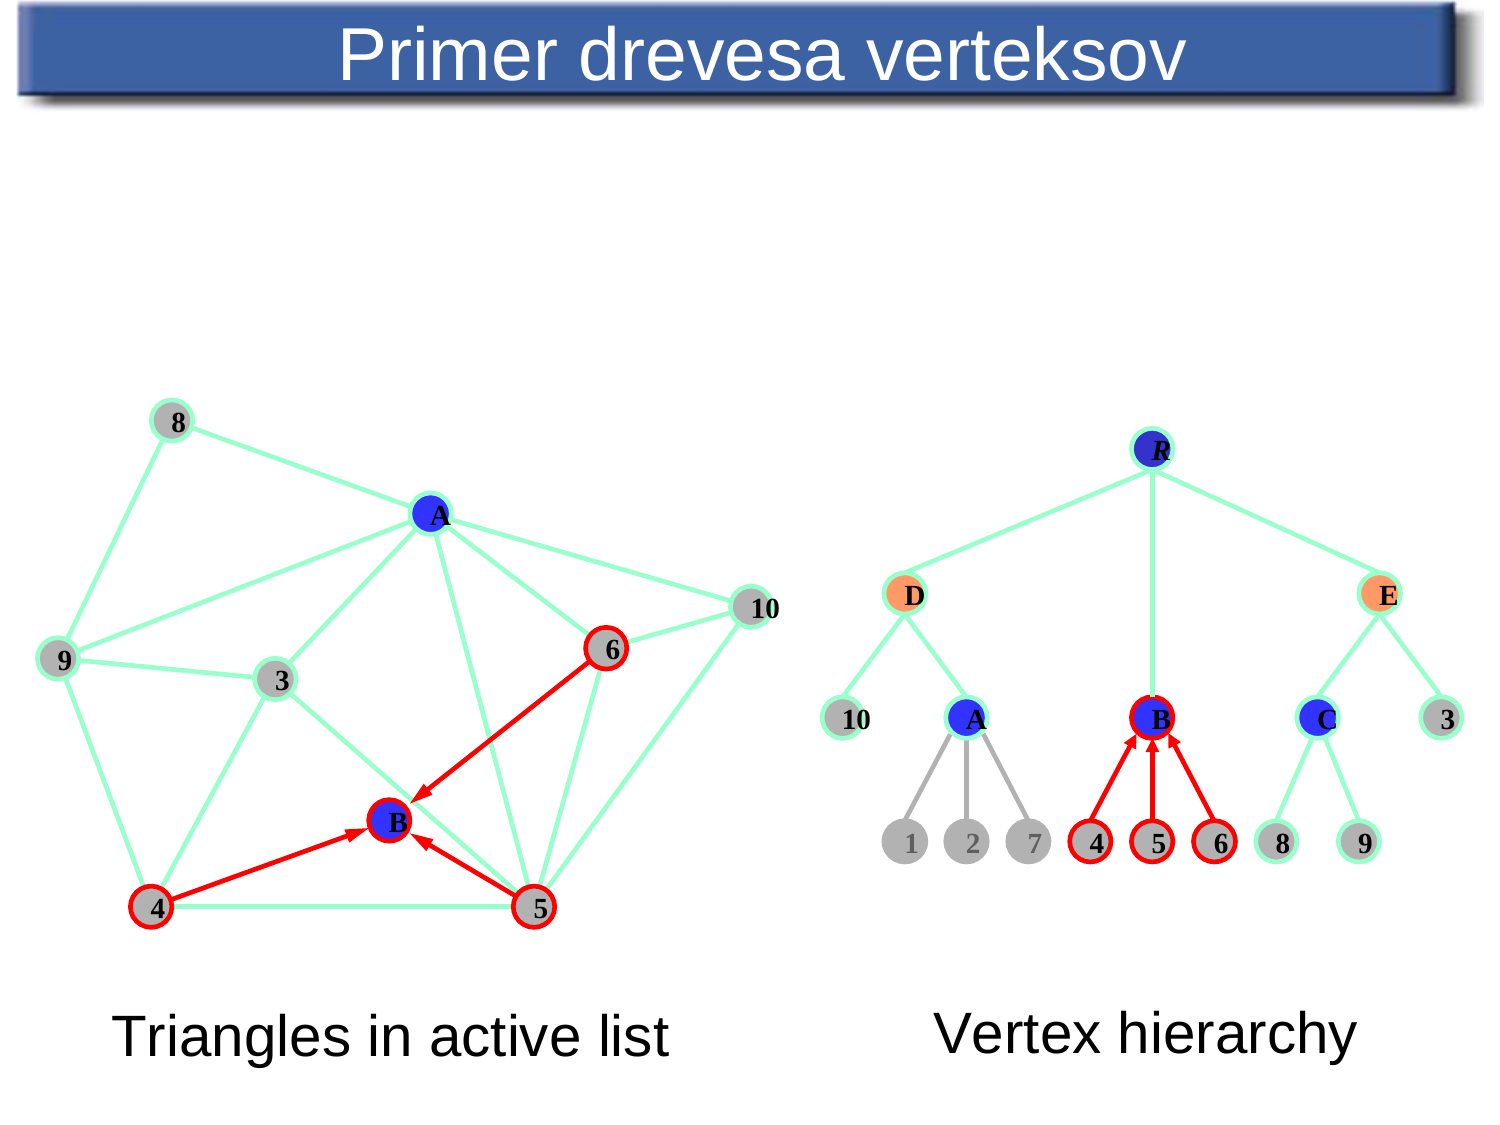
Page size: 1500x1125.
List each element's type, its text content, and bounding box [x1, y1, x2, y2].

text_box 4 [1069, 821, 1111, 862]
picture [16, 0, 1484, 113]
text_box 10 [730, 586, 771, 628]
text_box 2 [945, 821, 988, 862]
text_box A [945, 696, 988, 739]
text_box 9 [37, 637, 79, 680]
text_box 8 [1255, 821, 1297, 862]
text_box 7 [1007, 820, 1049, 862]
text_box 6 [585, 627, 627, 670]
text_box A [409, 492, 452, 535]
text_box 1 [883, 820, 926, 862]
text_box A [971, 714, 977, 721]
text_box Triangles in active list [96, 990, 686, 1075]
text_box 8 [151, 399, 193, 442]
text_box 3 [254, 658, 297, 700]
text_box 10 [822, 697, 862, 739]
text_box 6 [1193, 820, 1236, 862]
text_box 4 [130, 886, 172, 928]
text_box 5 [513, 886, 555, 928]
text_box E [1358, 572, 1401, 614]
text_box 5 [1131, 821, 1173, 862]
text_box 9 [1338, 821, 1380, 862]
text_box B [368, 799, 410, 842]
text_box Vertex hierarchy [918, 987, 1374, 1073]
text_box C [1296, 697, 1339, 739]
text_box R [1131, 428, 1173, 469]
text_box 3 [1420, 697, 1462, 739]
text_box D [883, 572, 926, 614]
text_box B [1131, 697, 1173, 739]
text_box A [435, 510, 441, 517]
title Primer drevesa verteksov [24, 0, 1500, 103]
